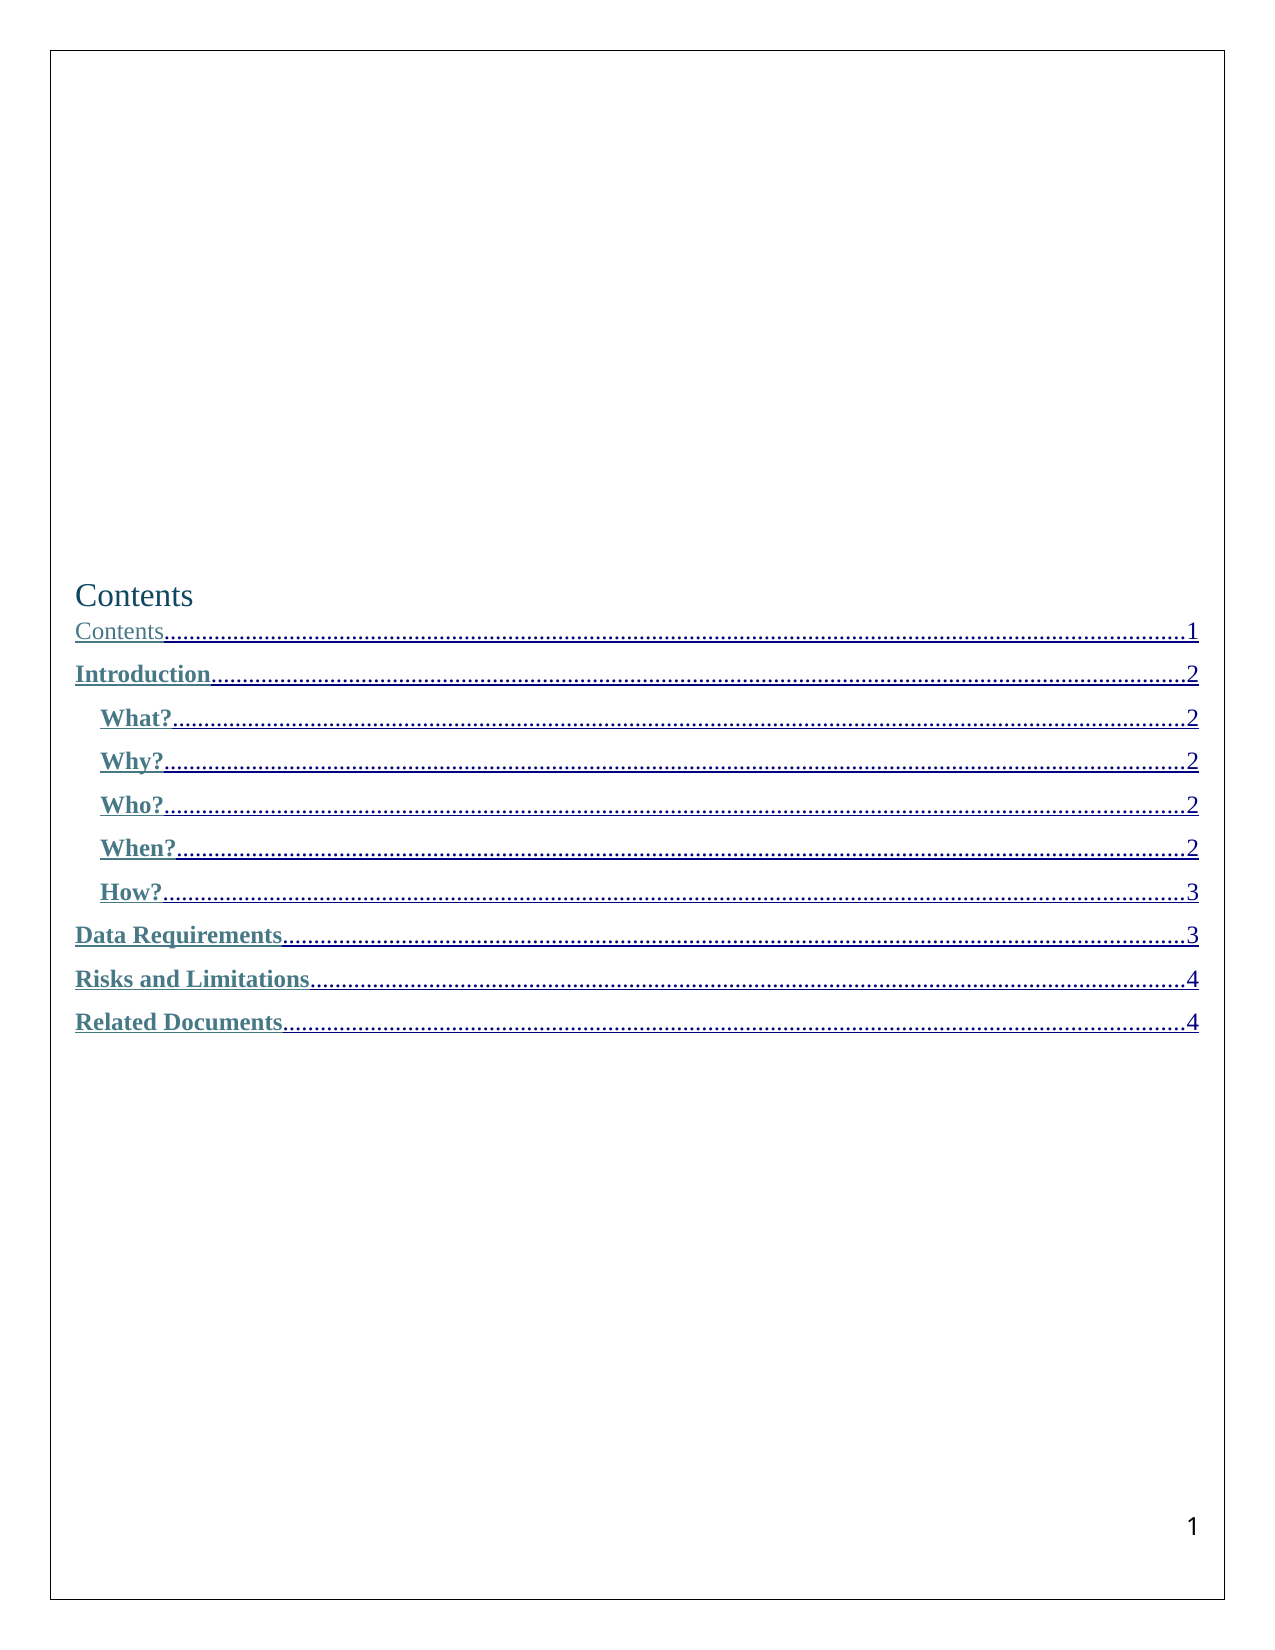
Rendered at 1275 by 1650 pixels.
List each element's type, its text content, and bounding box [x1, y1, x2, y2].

subtitle Contents [75, 576, 1200, 614]
text Who? 2 [100, 790, 1200, 819]
text Why? 2 [100, 746, 1200, 775]
text Data Requirements 3 [75, 920, 1200, 949]
text Related Documents 4 [75, 1007, 1200, 1036]
text When? 2 [100, 833, 1200, 862]
text Introduction 2 [75, 659, 1200, 688]
text Risks and Limitations 4 [75, 964, 1200, 992]
text How? 3 [100, 877, 1200, 906]
text Contents 1 [75, 616, 1200, 645]
text What? 2 [100, 703, 1200, 732]
